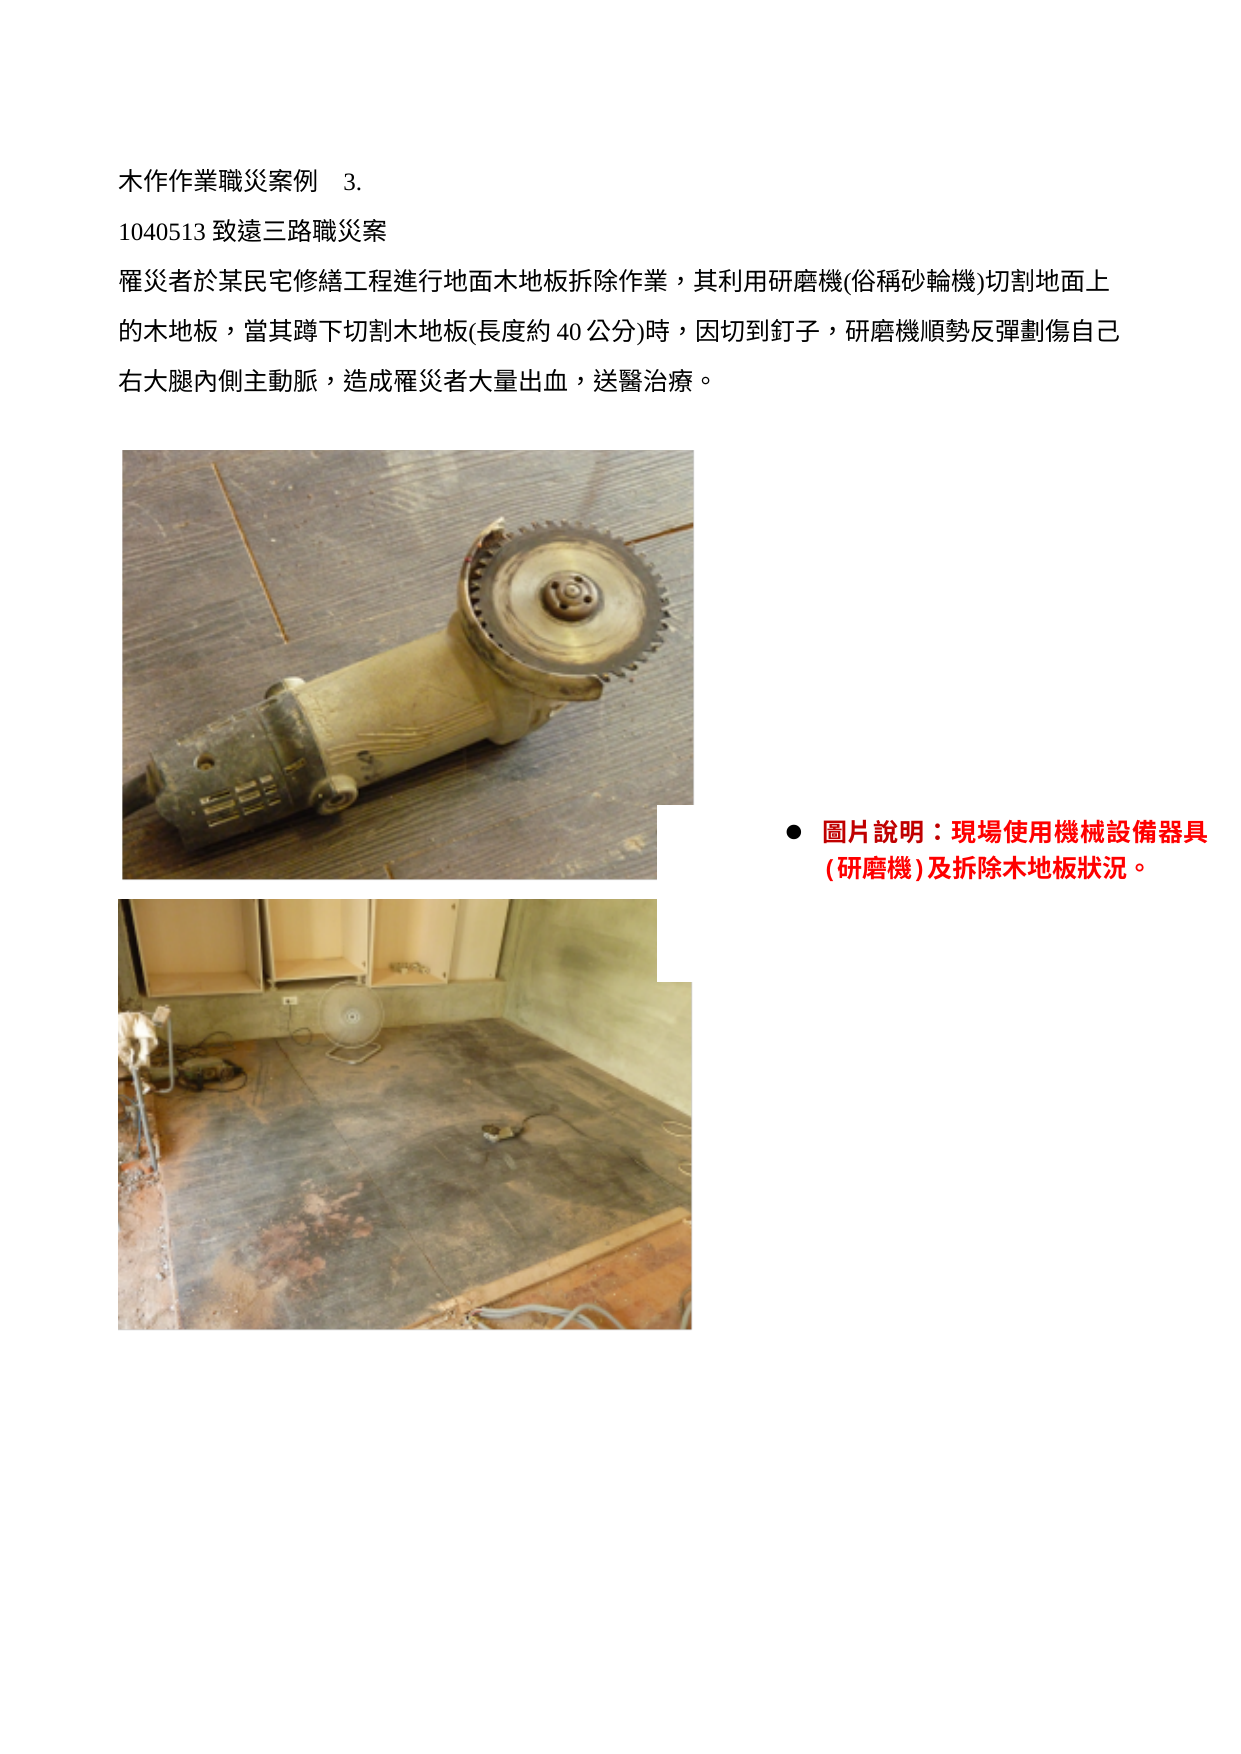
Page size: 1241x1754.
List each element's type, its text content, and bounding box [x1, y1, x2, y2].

text 罹災者於某民宅修繕工程進行地面木地板拆除作業，其利用研磨機(俗稱砂輪機)切割地面上的木地板，當其蹲下切割木地板(長度約40公分)時，因切到釘子，研磨機順勢反彈劃傷自己右大腿內側主動脈，造成罹災者大量出血，送醫治療。 [118, 250, 1122, 400]
list 圖片說明：現場使用機械設備器具(研磨機)及拆除木地板狀況。 [784, 813, 1209, 885]
text 1040513 致遠三路職災案 [118, 200, 1122, 250]
text 木作作業職災案例 3. [118, 150, 1122, 200]
